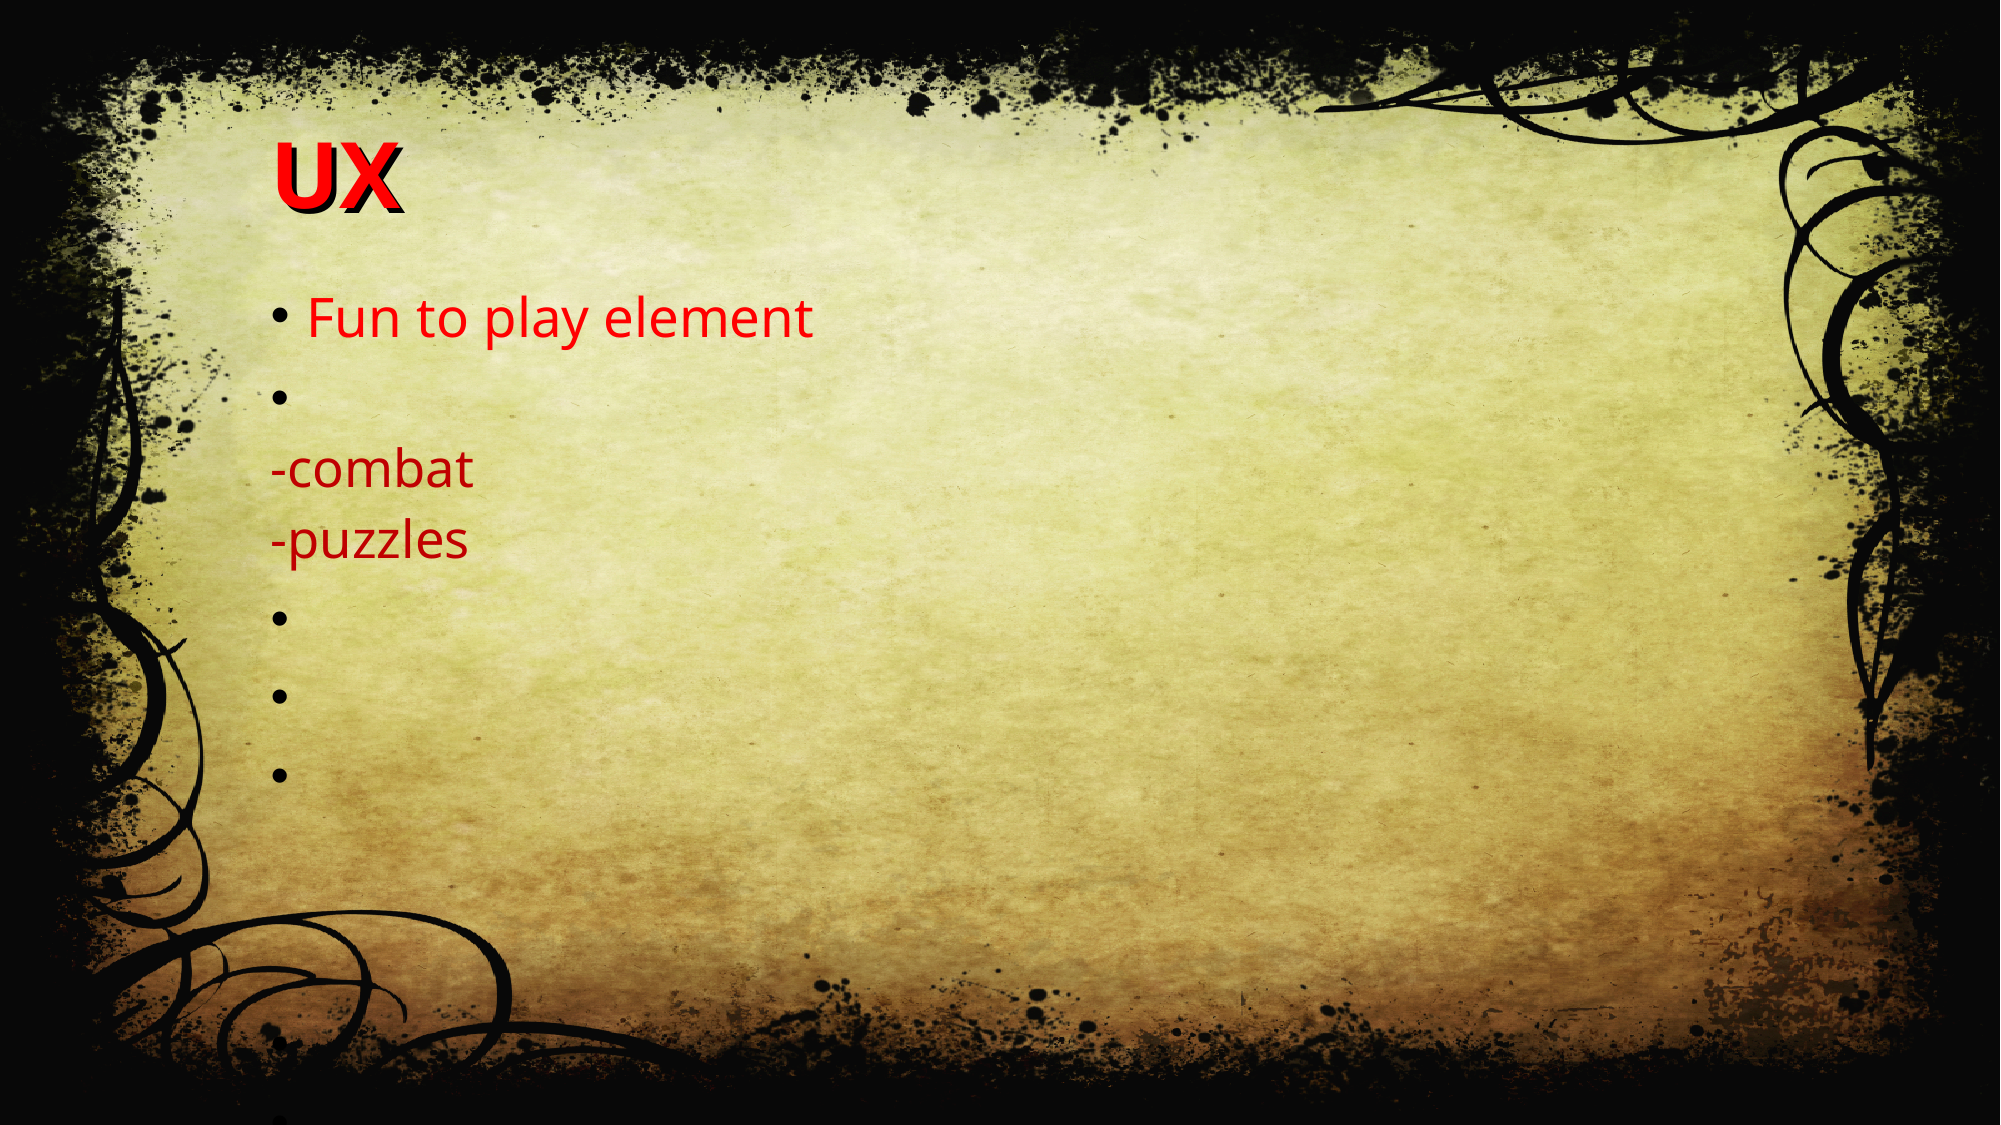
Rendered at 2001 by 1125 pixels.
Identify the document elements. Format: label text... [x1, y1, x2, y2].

list Fun to play element -combat -puzzles [255, 288, 1981, 1002]
title UX [255, 70, 1981, 288]
